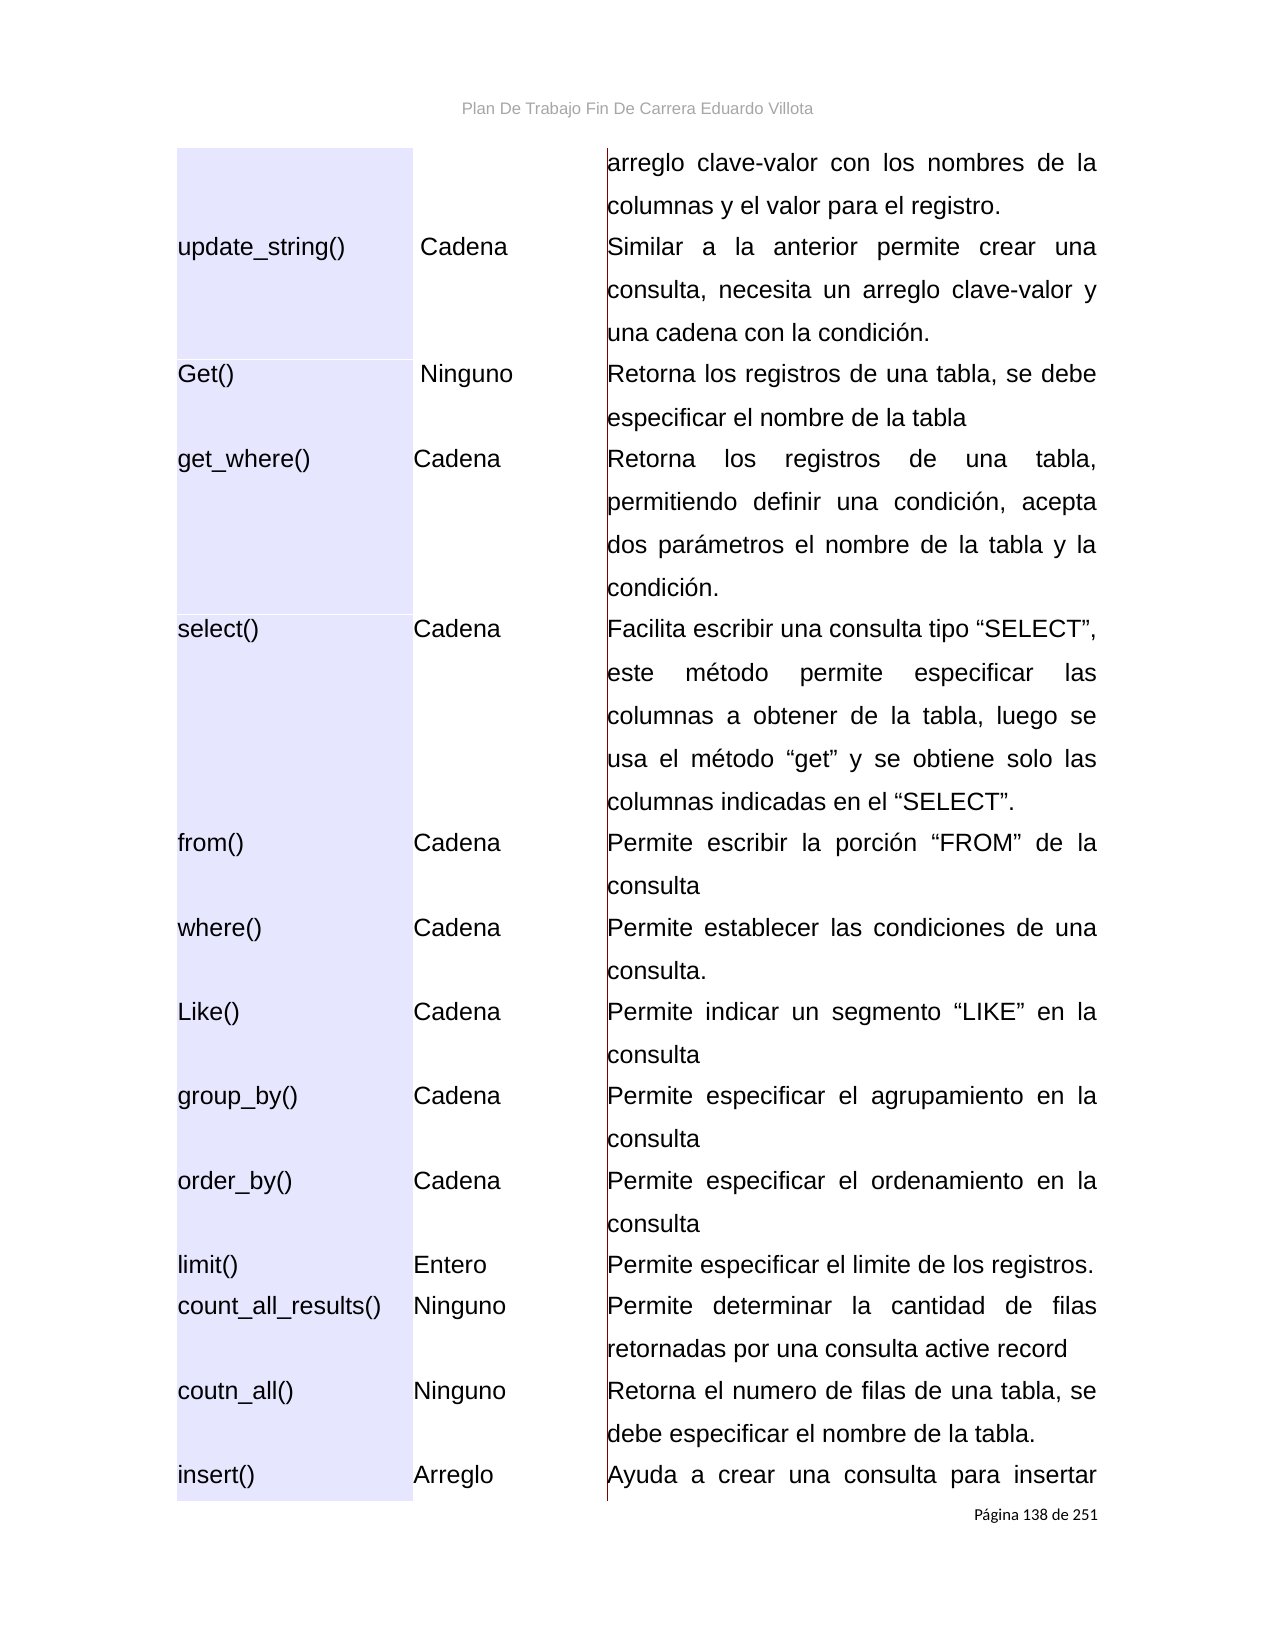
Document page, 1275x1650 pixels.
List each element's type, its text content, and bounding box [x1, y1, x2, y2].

table_cell coutn_all() [177, 1376, 413, 1460]
table_cell Permite escribir la porción “FROM” de la consulta [608, 828, 1097, 913]
table_cell Cadena [413, 1166, 607, 1250]
table_cell Ayuda a crear una consulta para insertar [608, 1460, 1097, 1501]
table_cell [177, 148, 413, 232]
table_cell Retorna los registros de una tabla, se debe especificar el nombre de la tabla [608, 360, 1097, 444]
table_cell Retorna el numero de filas de una tabla, se debe especificar el nombre de la tabla. [608, 1376, 1097, 1460]
table_cell select() [177, 615, 413, 828]
table_cell [413, 148, 607, 232]
table_cell Ninguno [413, 1291, 607, 1376]
table_cell Retorna los registros de una tabla, permitiendo definir una condición, acepta dos parámetros el nombre de la tabla y la condición. [608, 444, 1097, 614]
table_cell Cadena [413, 997, 607, 1081]
table_cell Ninguno [413, 360, 607, 444]
table_cell group_by() [177, 1081, 413, 1166]
table_cell arreglo clave-valor con los nombres de la columnas y el valor para el registro. [608, 148, 1097, 232]
table_cell Permite indicar un segmento “LIKE” en la consulta [608, 997, 1097, 1081]
table_cell Permite establecer las condiciones de una consulta. [608, 913, 1097, 997]
table_cell get_where() [177, 444, 413, 614]
table_cell Cadena [413, 232, 607, 359]
table_cell insert() [177, 1460, 413, 1501]
table_cell where() [177, 913, 413, 997]
table_cell Cadena [413, 444, 607, 614]
table_cell Ninguno [413, 1376, 607, 1460]
table_cell order_by() [177, 1166, 413, 1250]
table_cell Cadena [413, 615, 607, 828]
table_cell update_string() [177, 232, 413, 359]
table_cell Get() [177, 360, 413, 444]
table_cell Cadena [413, 913, 607, 997]
table_cell Cadena [413, 828, 607, 913]
table_cell from() [177, 828, 413, 913]
table_cell Permite especificar el limite de los registros. [608, 1250, 1097, 1291]
table_cell Permite determinar la cantidad de filas retornadas por una consulta active record [608, 1291, 1097, 1376]
table_cell limit() [177, 1250, 413, 1291]
table_cell Facilita escribir una consulta tipo “SELECT”, este método permite especificar las columnas a obtener de la tabla, luego se usa el método “get” y se obtiene solo las columnas indicadas en el “SELECT”. [608, 615, 1097, 828]
table_cell Arreglo [413, 1460, 607, 1501]
table_cell Permite especificar el ordenamiento en la consulta [608, 1166, 1097, 1250]
table_cell Like() [177, 997, 413, 1081]
table_cell count_all_results() [177, 1291, 413, 1376]
table_cell Similar a la anterior permite crear una consulta, necesita un arreglo clave-valor y una cadena con la condición. [608, 232, 1097, 359]
table_cell Permite especificar el agrupamiento en la consulta [608, 1081, 1097, 1166]
table_cell Cadena [413, 1081, 607, 1166]
table_cell Entero [413, 1250, 607, 1291]
